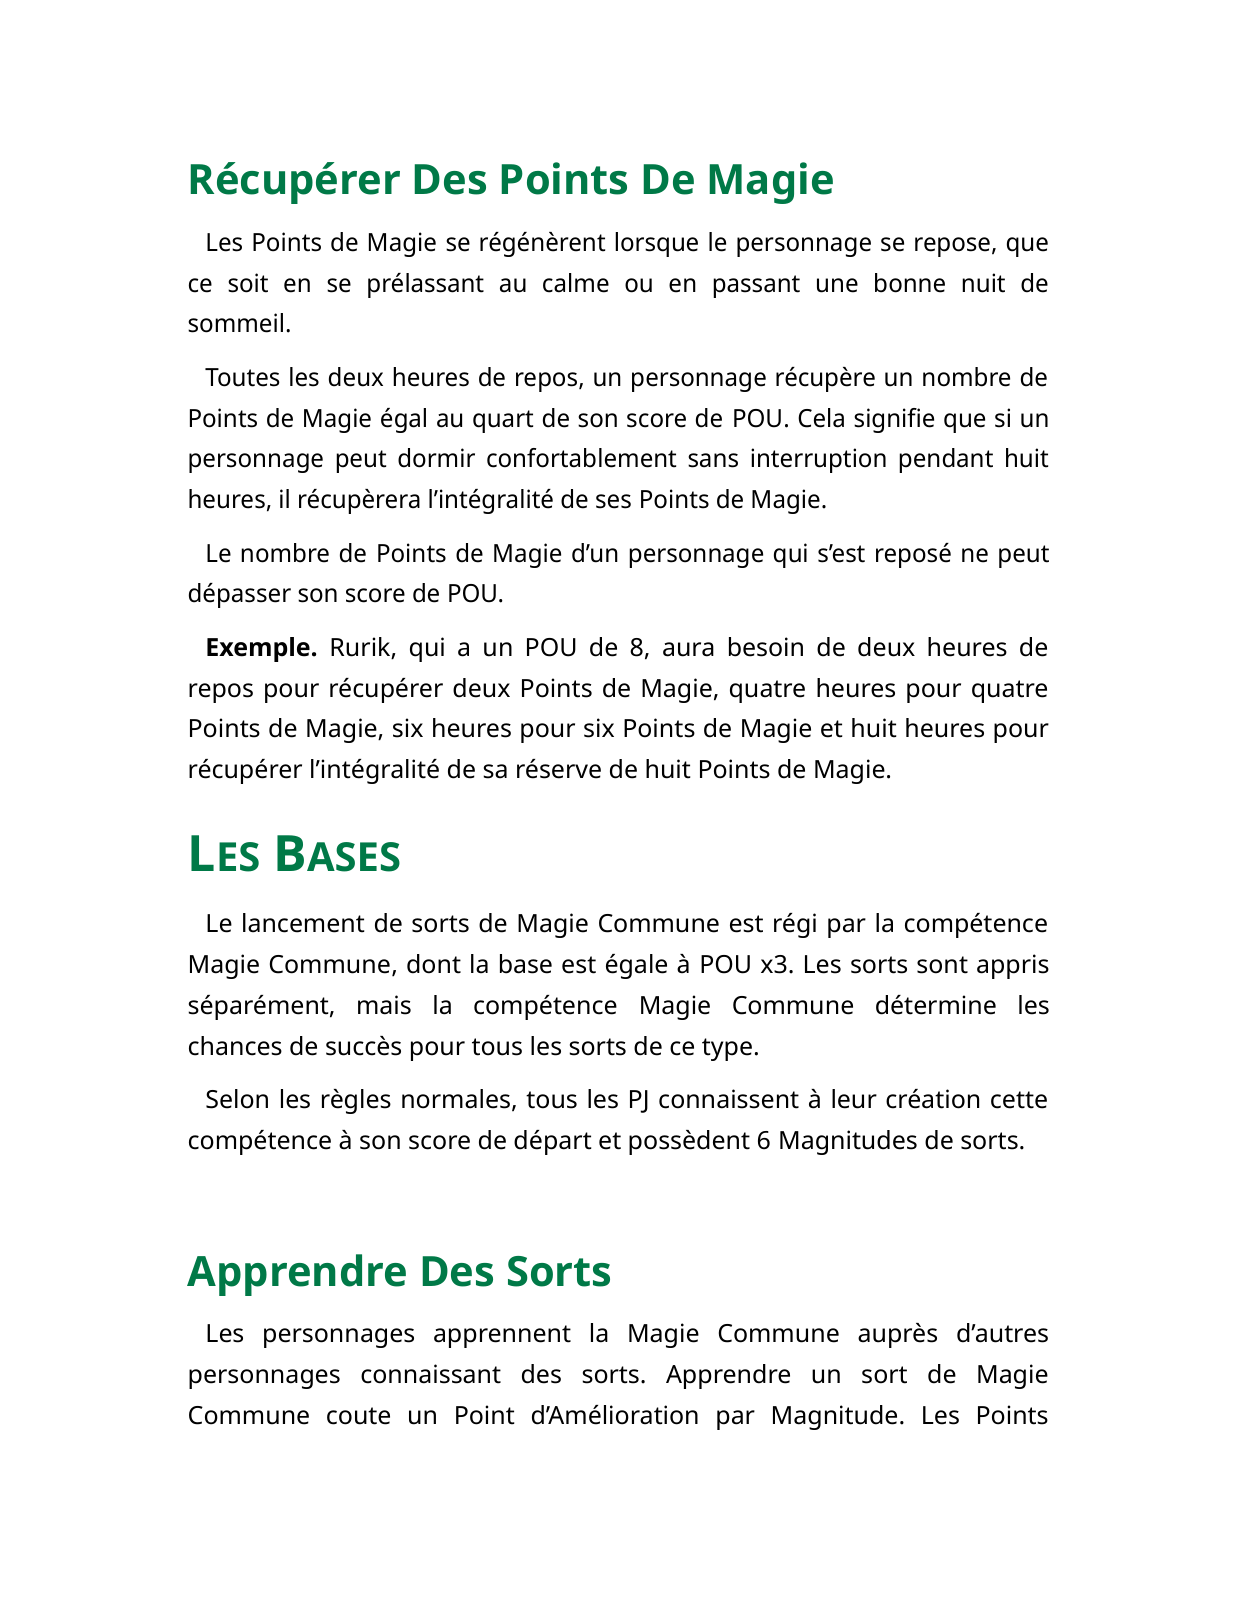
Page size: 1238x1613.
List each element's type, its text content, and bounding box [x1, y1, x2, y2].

text Le nombre de Points de Magie d’un personnage qui s’est reposé ne peut dépasser son score de POU. [187, 535, 1050, 610]
subtitle Les Bases [187, 818, 1050, 886]
text Les personnages apprennent la Magie Commune auprès d’autres personnages connaissant des sorts. Apprendre un sort de Magie Commune coute un Point d’Amélioration par Magnitude. Les Points [187, 1316, 1050, 1432]
text Les Points de Magie se régénèrent lorsque le personnage se repose, que ce soit en se prélassant au calme ou en passant une bonne nuit de sommeil. [187, 224, 1050, 340]
text Apprendre Des Sorts [187, 1241, 1050, 1298]
text Selon les règles normales, tous les PJ connaissent à leur création cette compétence à son score de départ et possèdent 6 Magnitudes de sorts. [187, 1081, 1050, 1156]
text Le lancement de sorts de Magie Commune est régi par la compétence Magie Commune, dont la base est égale à POU x3. Les sorts sont appris séparément, mais la compétence Magie Commune détermine les chances de succès pour tous les sorts de ce type. [187, 906, 1050, 1062]
text Récupérer Des Points De Magie [187, 150, 1050, 207]
text Exemple. Rurik, qui a un POU de 8, aura besoin de deux heures de repos pour récupérer deux Points de Magie, quatre heures pour quatre Points de Magie, six heures pour six Points de Magie et huit heures pour récupérer l’intégralité de sa réserve de huit Points de Magie. [187, 629, 1050, 786]
text Toutes les deux heures de repos, un personnage récupère un nombre de Points de Magie égal au quart de son score de POU. Cela signifie que si un personnage peut dormir confortablement sans interruption pendant huit heures, il récupèrera l’intégralité de ses Points de Magie. [187, 359, 1050, 516]
